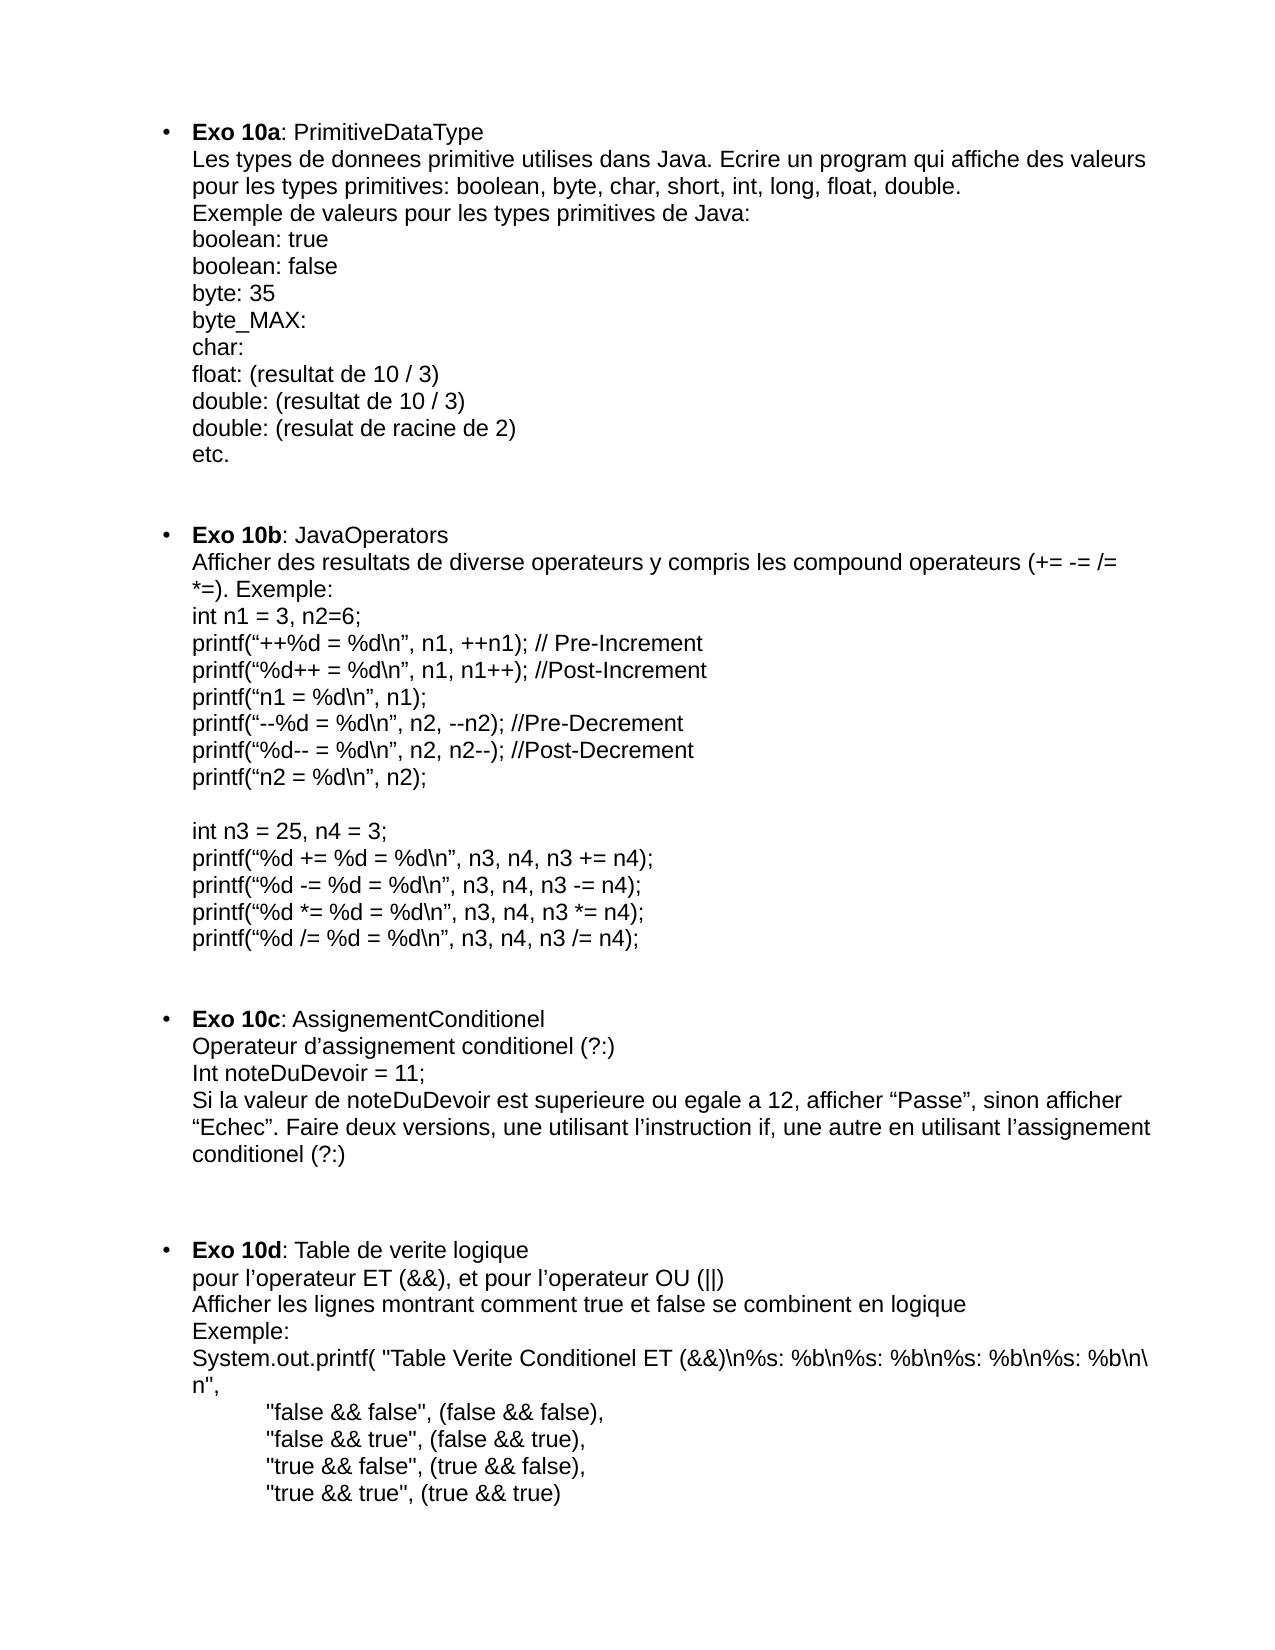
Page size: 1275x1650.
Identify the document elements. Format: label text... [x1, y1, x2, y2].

list Exo 10d: Table de verite logique pour l’operateur ET (&&), et pour l’operateur OU (||) Afficher les lignes montrant comment true et false se combinent en logique Exemple: System.out.printf( "Table Verite Conditionel ET (&&)\n%s: %b\n%s: %b\n%s: %b\n%s: %b\n\n", "false && false", (false && false), "false && true", (false && true), "true && false", (true && false), "true && true", (true && true) [162, 1237, 1157, 1506]
list Exo 10c: AssignementConditionel Operateur d’assignement conditionel (?:) Int noteDuDevoir = 11; Si la valeur de noteDuDevoir est superieure ou egale a 12, afficher “Passe”, sinon afficher “Echec”. Faire deux versions, une utilisant l’instruction if, une autre en utilisant l’assignement conditionel (?:) [162, 1005, 1157, 1167]
list Exo 10b: JavaOperators Afficher des resultats de diverse operateurs y compris les compound operateurs (+= -= /= *=). Exemple: int n1 = 3, n2=6; printf(“++%d = %d\n”, n1, ++n1); // Pre-Increment printf(“%d++ = %d\n”, n1, n1++); //Post-Increment printf(“n1 = %d\n”, n1); printf(“--%d = %d\n”, n2, --n2); //Pre-Decrement printf(“%d-- = %d\n”, n2, n2--); //Post-Decrement printf(“n2 = %d\n”, n2); int n3 = 25, n4 = 3; printf(“%d += %d = %d\n”, n3, n4, n3 += n4); printf(“%d -= %d = %d\n”, n3, n4, n3 -= n4); printf(“%d *= %d = %d\n”, n3, n4, n3 *= n4); printf(“%d /= %d = %d\n”, n3, n4, n3 /= n4); [162, 521, 1157, 1005]
list Exo 10a: PrimitiveDataType Les types de donnees primitive utilises dans Java. Ecrire un program qui affiche des valeurs pour les types primitives: boolean, byte, char, short, int, long, float, double. Exemple de valeurs pour les types primitives de Java: boolean: true boolean: false byte: 35 byte_MAX: char: float: (resultat de 10 / 3) double: (resultat de 10 / 3) double: (resulat de racine de 2) etc. [162, 118, 1157, 521]
